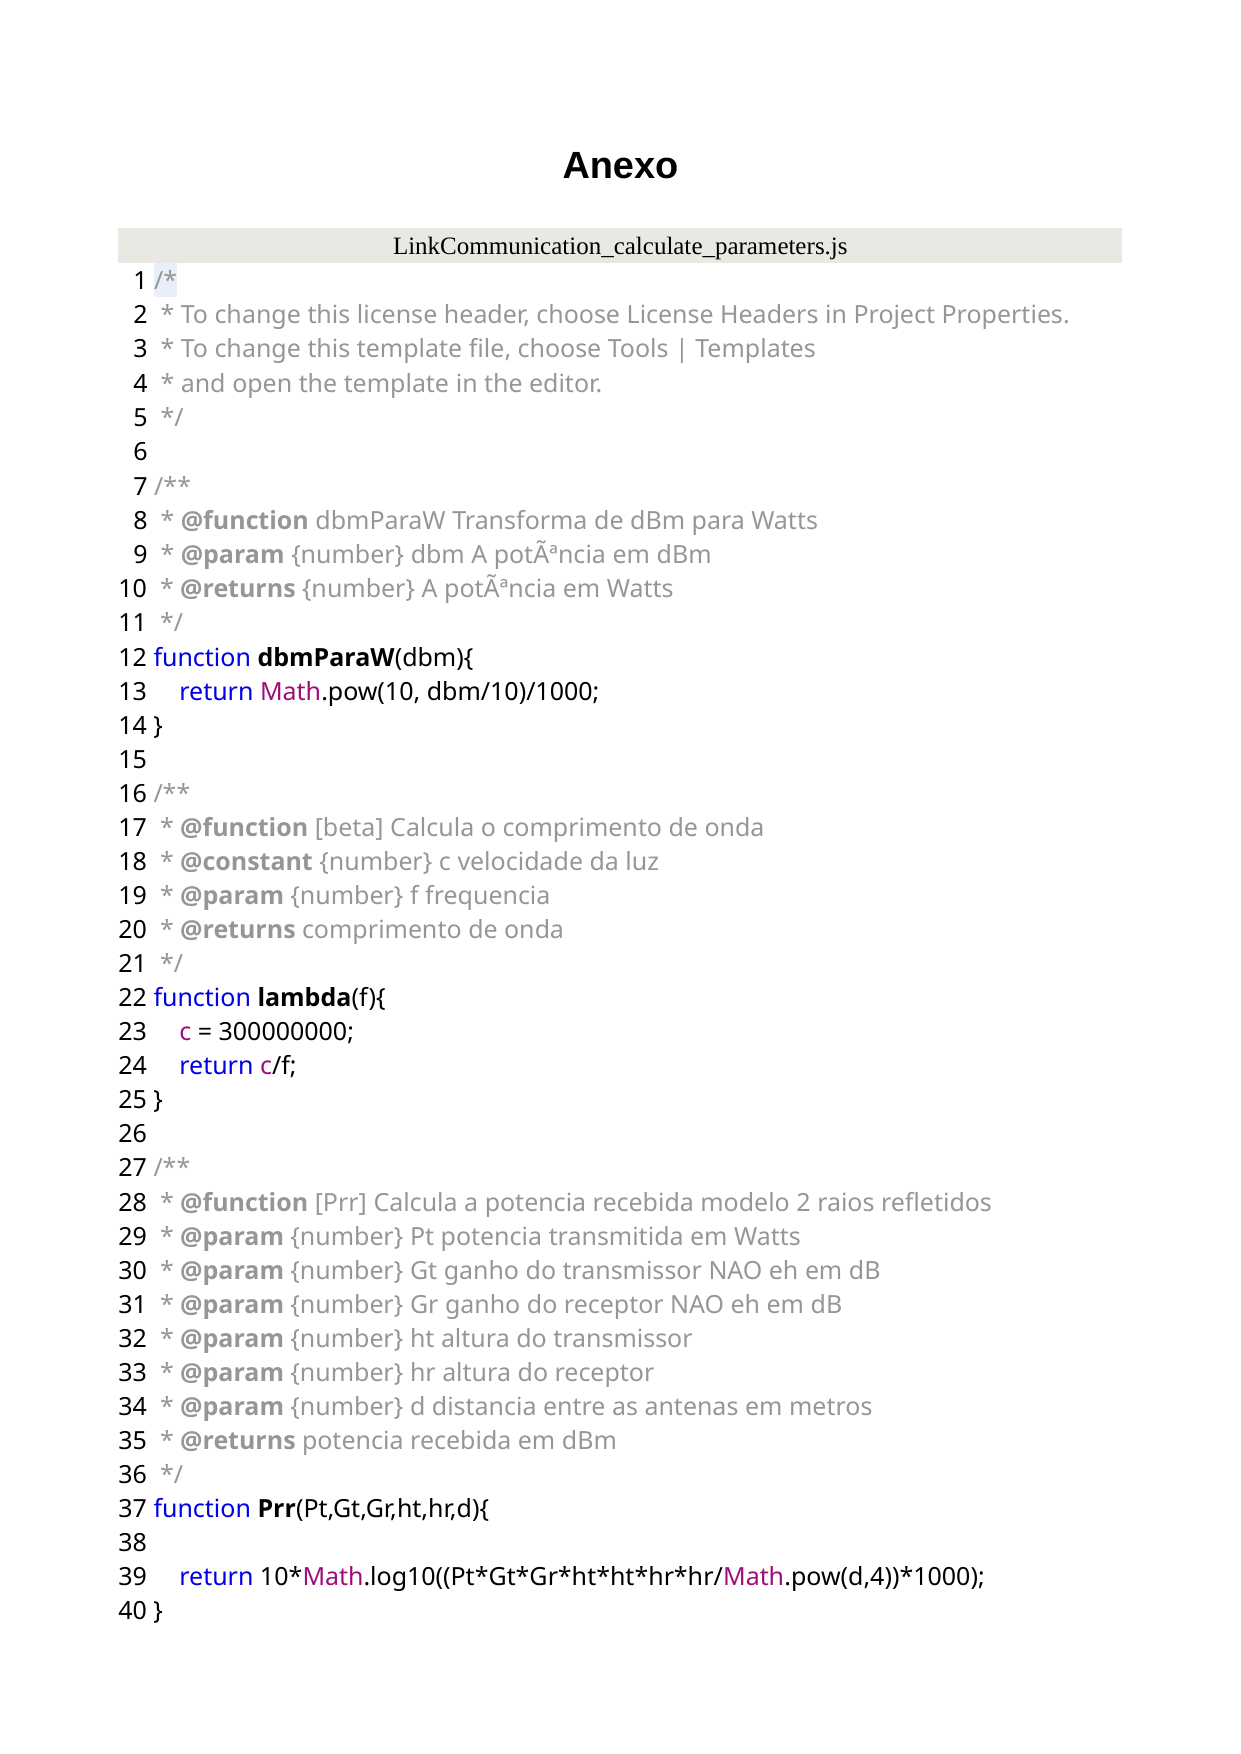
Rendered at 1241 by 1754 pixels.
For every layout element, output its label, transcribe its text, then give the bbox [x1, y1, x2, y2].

text 4 * and open the template in the editor. [118, 365, 1122, 400]
text 38 [118, 1525, 1122, 1559]
text 11 */ [118, 605, 1122, 639]
text 7 /** [118, 468, 1122, 502]
text 21 */ [118, 946, 1122, 980]
text 19 * @param {number} f frequencia [118, 878, 1122, 912]
text 18 * @constant {number} c velocidade da luz [118, 843, 1122, 878]
text 24 return c/f; [118, 1048, 1122, 1082]
text 6 [118, 434, 1122, 468]
text 9 * @param {number} dbm A potÃªncia em dBm [118, 537, 1122, 571]
text 23 c = 300000000; [118, 1014, 1122, 1048]
text 10 * @returns {number} A potÃªncia em Watts [118, 571, 1122, 605]
text 15 [118, 741, 1122, 775]
text 22 function lambda(f){ [118, 980, 1122, 1014]
text 5 */ [118, 400, 1122, 434]
text 2 * To change this license header, choose License Headers in Project Properties. [118, 297, 1122, 331]
text 26 [118, 1116, 1122, 1150]
text 29 * @param {number} Pt potencia transmitida em Watts [118, 1218, 1122, 1252]
text 32 * @param {number} ht altura do transmissor [118, 1320, 1122, 1354]
text 33 * @param {number} hr altura do receptor [118, 1354, 1122, 1388]
text 16 /** [118, 775, 1122, 809]
text 25 } [118, 1082, 1122, 1116]
text 40 } [118, 1593, 1122, 1627]
text 30 * @param {number} Gt ganho do transmissor NAO eh em dB [118, 1252, 1122, 1286]
text 8 * @function dbmParaW Transforma de dBm para Watts [118, 502, 1122, 537]
text 35 * @returns potencia recebida em dBm [118, 1423, 1122, 1457]
text 17 * @function [beta] Calcula o comprimento de onda [118, 809, 1122, 843]
text 37 function Prr(Pt,Gt,Gr,ht,hr,d){ [118, 1491, 1122, 1525]
text 31 * @param {number} Gr ganho do receptor NAO eh em dB [118, 1286, 1122, 1320]
text 13 return Math.pow(10, dbm/10)/1000; [118, 673, 1122, 707]
text 34 * @param {number} d distancia entre as antenas em metros [118, 1388, 1122, 1423]
text 20 * @returns comprimento de onda [118, 912, 1122, 946]
subtitle Anexo [118, 143, 1122, 187]
text 27 /** [118, 1150, 1122, 1184]
text 28 * @function [Prr] Calcula a potencia recebida modelo 2 raios refletidos [118, 1184, 1122, 1218]
table_header LinkCommunication_calculate_parameters.js [118, 228, 1122, 263]
text 39 return 10*Math.log10((Pt*Gt*Gr*ht*ht*hr*hr/Math.pow(d,4))*1000); [118, 1559, 1122, 1593]
text 12 function dbmParaW(dbm){ [118, 639, 1122, 673]
text 3 * To change this template file, choose Tools | Templates [118, 331, 1122, 365]
text 1 /* [118, 263, 1122, 297]
text 36 */ [118, 1457, 1122, 1491]
text 14 } [118, 707, 1122, 741]
